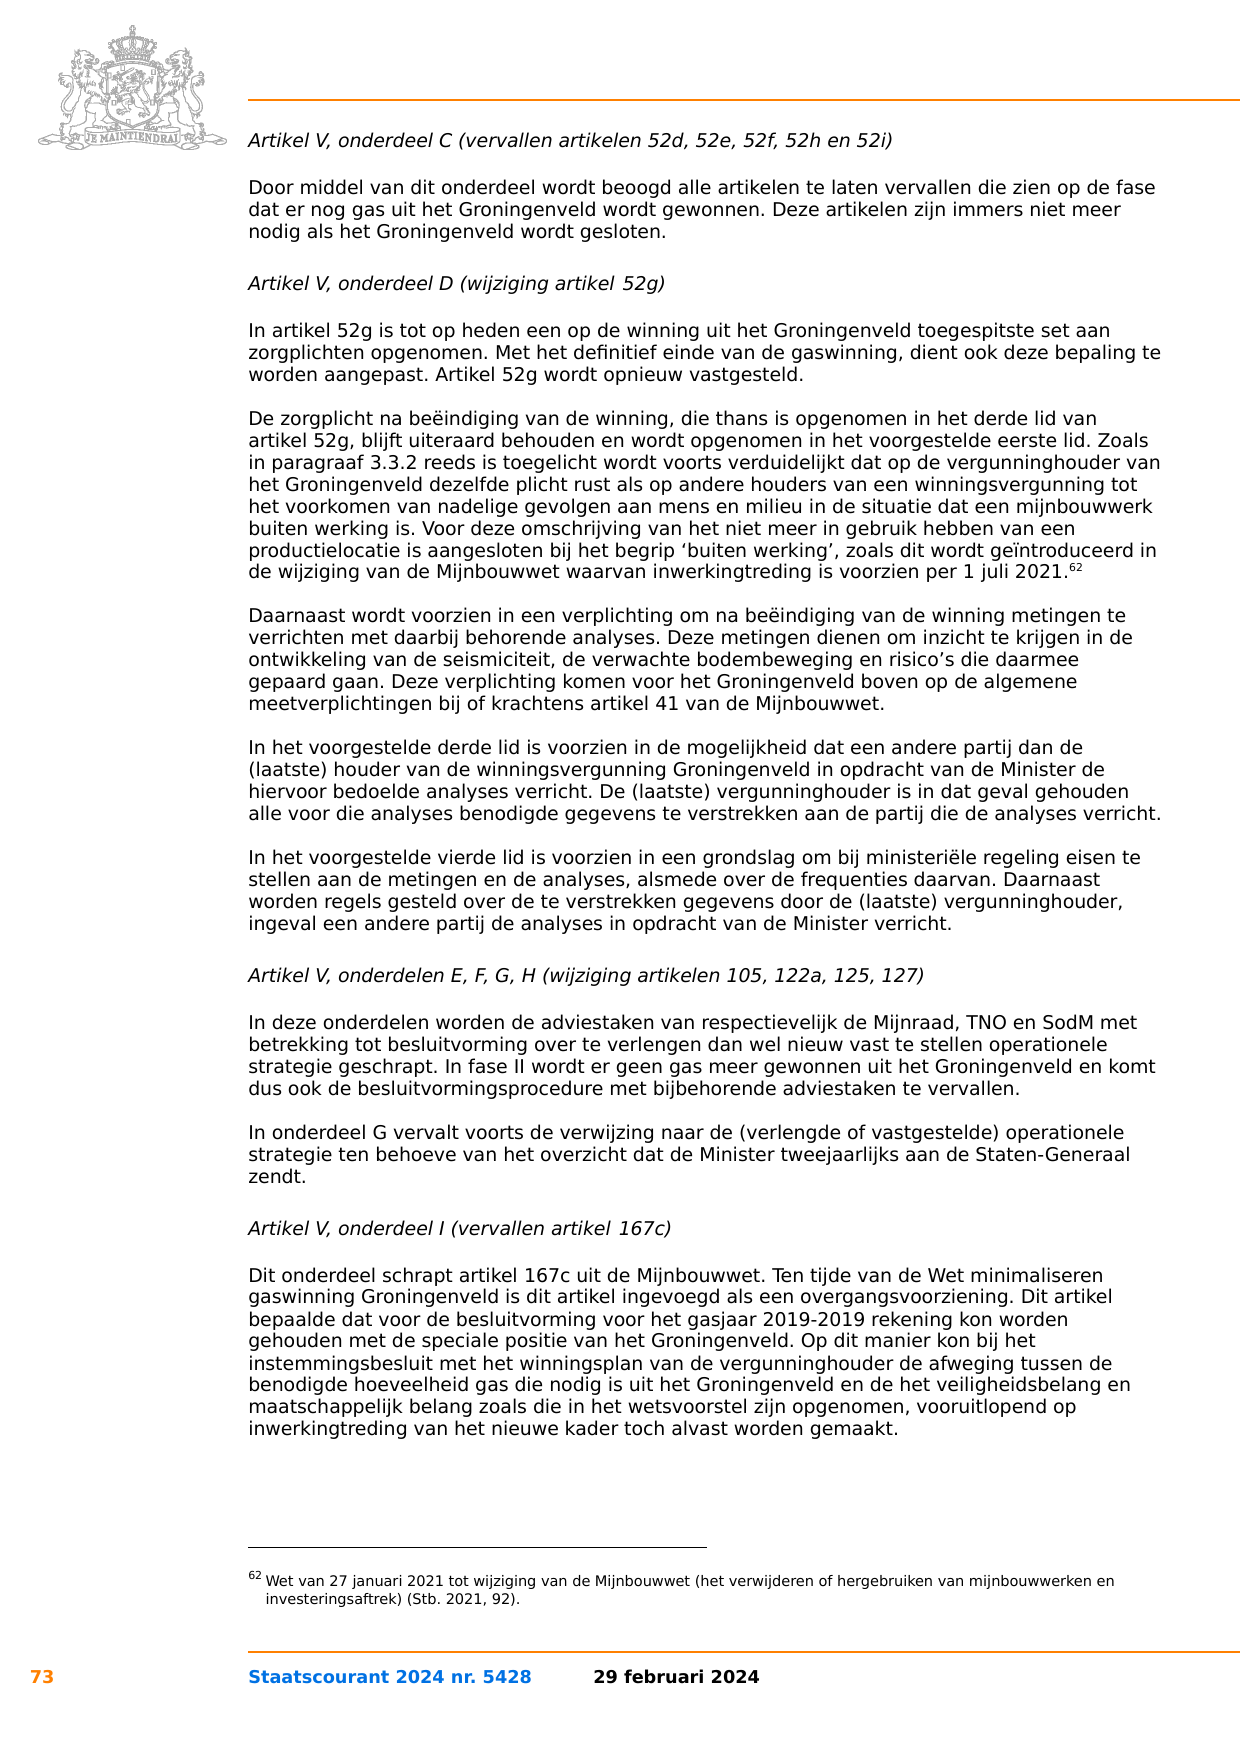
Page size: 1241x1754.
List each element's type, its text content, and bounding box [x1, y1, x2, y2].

text Dit onderdeel schrapt artikel 167c uit de Mijnbouwwet. Ten tijde van de Wet minimaliseren gaswinning Groningenveld is dit artikel ingevoegd als een overgangsvoorziening. Dit artikel bepaalde dat voor de besluitvorming voor het gasjaar 2019-2019 rekening kon worden gehouden met de speciale positie van het Groningenveld. Op dit manier kon bij het instemmingsbesluit met het winningsplan van de vergunninghouder de afweging tussen de benodigde hoeveelheid gas die nodig is uit het Groningenveld en de het veiligheidsbelang en maatschappelijk belang zoals die in het wetsvoorstel zijn opgenomen, vooruitlopend op inwerkingtreding van het nieuwe kader toch alvast worden gemaakt. [248, 1264, 1163, 1440]
picture [38, 25, 227, 150]
subtitle Artikel V, onderdeel C (vervallen artikelen 52d, 52e, 52f, 52h en 52i) [248, 130, 1163, 152]
text De zorgplicht na beëindiging van de winning, die thans is opgenomen in het derde lid van artikel 52g, blijft uiteraard behouden en wordt opgenomen in het voorgestelde eerste lid. Zoals in paragraaf 3.3.2 reeds is toegelicht wordt voorts verduidelijkt dat op de vergunninghouder van het Groningenveld dezelfde plicht rust als op andere houders van een winningsvergunning tot het voorkomen van nadelige gevolgen aan mens en milieu in de situatie dat een mijnbouwwerk buiten werking is. Voor deze omschrijving van het niet meer in gebruik hebben van een productielocatie is aangesloten bij het begrip ‘buiten werking’, zoals dit wordt geïntroduceerd in de wijziging van de Mijnbouwwet waarvan inwerkingtreding is voorzien per 1 juli 2021. [248, 408, 1163, 583]
text In het voorgestelde vierde lid is voorzien in een grondslag om bij ministeriële regeling eisen te stellen aan de metingen en de analyses, alsmede over de frequenties daarvan. Daarnaast worden regels gesteld over de te verstrekken gegevens door de (laatste) vergunninghouder, ingeval een andere partij de analyses in opdracht van de Minister verricht. [248, 847, 1163, 935]
text Wet van 27 januari 2021 tot wijziging van de Mijnbouwwet (het verwijderen of hergebruiken van mijnbouwwerken en investeringsaftrek) (Stb. 2021, 92). [248, 1569, 1163, 1608]
text Door middel van dit onderdeel wordt beoogd alle artikelen te laten vervallen die zien op de fase dat er nog gas uit het Groningenveld wordt gewonnen. Deze artikelen zijn immers niet meer nodig als het Groningenveld wordt gesloten. [248, 177, 1163, 243]
text In deze onderdelen worden de adviestaken van respectievelijk de Mijnraad, TNO en SodM met betrekking tot besluitvorming over te verlengen dan wel nieuw vast te stellen operationele strategie geschrapt. In fase II wordt er geen gas meer gewonnen uit het Groningenveld en komt dus ook de besluitvormingsprocedure met bijbehorende adviestaken te vervallen. [248, 1012, 1163, 1100]
text In onderdeel G vervalt voorts de verwijzing naar de (verlengde of vastgestelde) operationele strategie ten behoeve van het overzicht dat de Minister tweejaarlijks aan de Staten-Generaal zendt. [248, 1122, 1163, 1187]
subtitle Artikel V, onderdelen E, F, G, H (wijziging artikelen 105, 122a, 125, 127) [248, 965, 1163, 987]
text In het voorgestelde derde lid is voorzien in de mogelijkheid dat een andere partij dan de (laatste) houder van de winningsvergunning Groningenveld in opdracht van de Minister de hiervoor bedoelde analyses verricht. De (laatste) vergunninghouder is in dat geval gehouden alle voor die analyses benodigde gegevens te verstrekken aan de partij die de analyses verricht. [248, 737, 1163, 825]
text Daarnaast wordt voorzien in een verplichting om na beëindiging van de winning metingen te verrichten met daarbij behorende analyses. Deze metingen dienen om inzicht te krijgen in de ontwikkeling van de seismiciteit, de verwachte bodembeweging en risico’s die daarmee gepaard gaan. Deze verplichting komen voor het Groningenveld boven op de algemene meetverplichtingen bij of krachtens artikel 41 van de Mijnbouwwet. [248, 605, 1163, 715]
subtitle Artikel V, onderdeel D (wijziging artikel 52g) [248, 273, 1163, 295]
subtitle Artikel V, onderdeel I (vervallen artikel 167c) [248, 1217, 1163, 1239]
text In artikel 52g is tot op heden een op de winning uit het Groningenveld toegespitste set aan zorgplichten opgenomen. Met het definitief einde van de gaswinning, dient ook deze bepaling te worden aangepast. Artikel 52g wordt opnieuw vastgesteld. [248, 320, 1163, 386]
